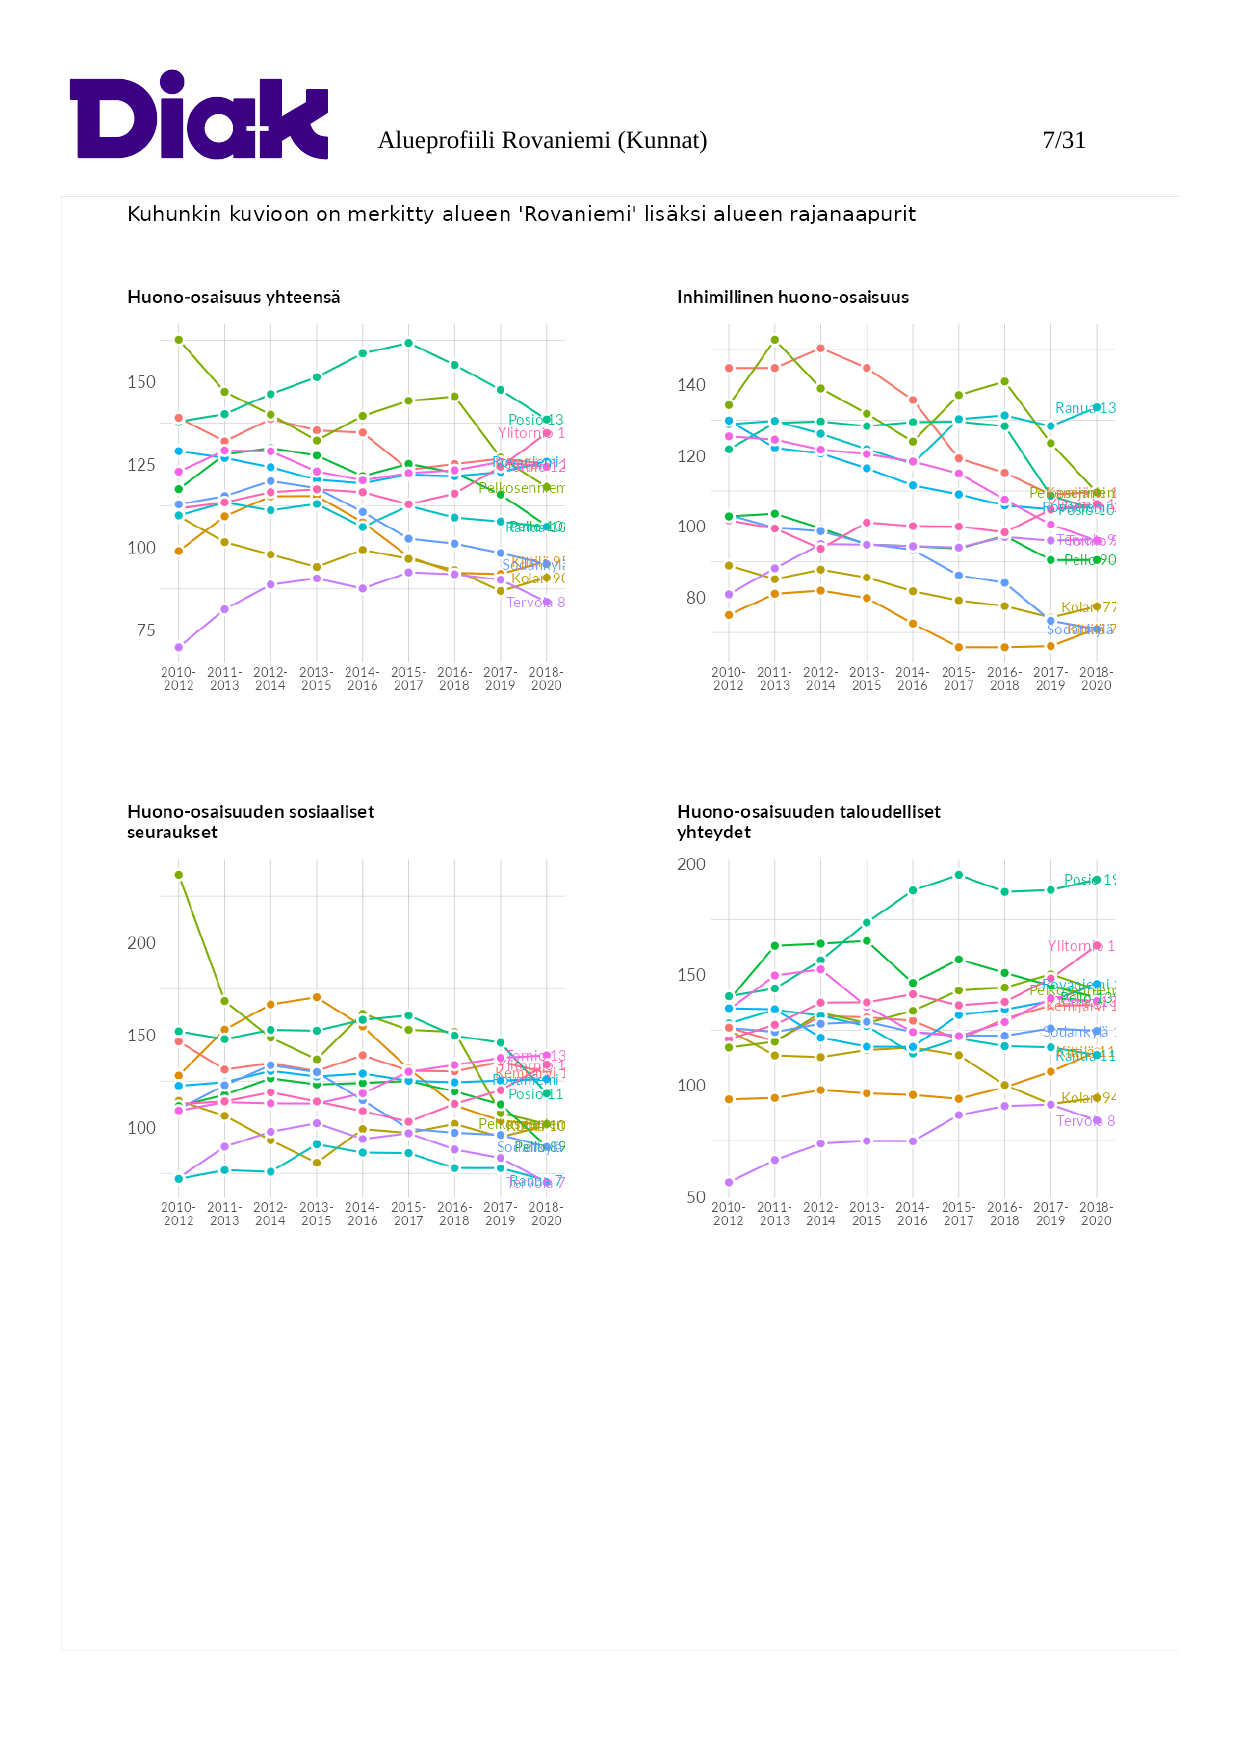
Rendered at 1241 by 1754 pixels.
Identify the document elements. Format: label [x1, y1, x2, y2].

picture [61, 196, 1179, 1651]
